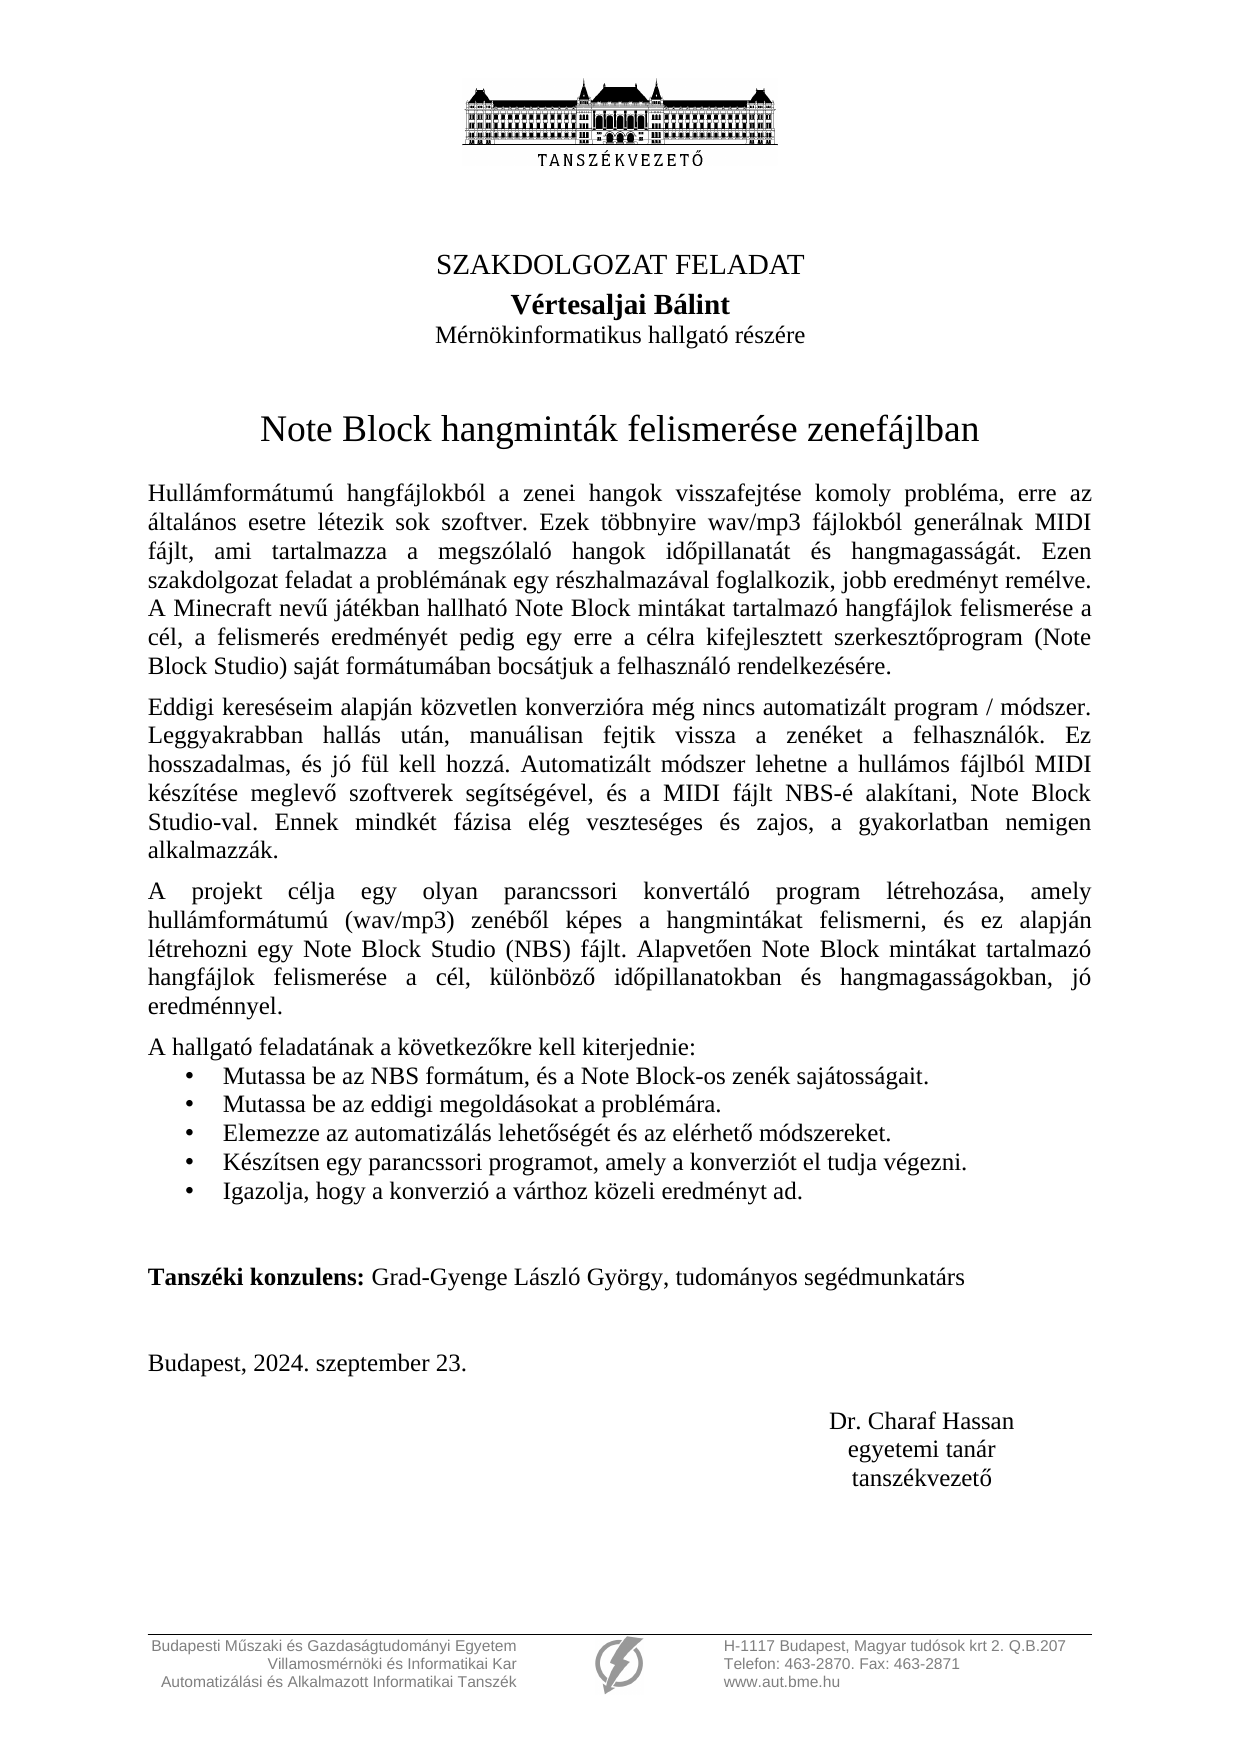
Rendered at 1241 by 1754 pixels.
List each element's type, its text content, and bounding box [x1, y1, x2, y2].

list Igazolja, hogy a konverzió a várthoz közeli eredményt ad. [185, 1176, 1092, 1204]
list Mutassa be az eddigi megoldásokat a problémára. [185, 1089, 1092, 1118]
list Mutassa be az NBS formátum, és a Note Block-os zenék sajátosságait. [185, 1061, 1092, 1089]
text Vértesaljai Bálint [148, 287, 1092, 320]
title SZAKDOLGOZAT feladat [148, 247, 1092, 281]
picture [594, 1635, 645, 1695]
picture [462, 78, 778, 166]
text Budapest, 2024. szeptember 23. [148, 1348, 1092, 1377]
text egyetemi tanár [738, 1434, 1092, 1463]
list Elemezze az automatizálás lehetőségét és az elérhető módszereket. [185, 1118, 1092, 1147]
text A projekt célja egy olyan parancssori konvertáló program létrehozása, amely hullámformátumú (wav/mp3) zenéből képes a hangmintákat felismerni, és ez alapján létrehozni egy Note Block Studio (NBS) fájlt. Alapvetően Note Block mintákat tartalmazó hangfájlok felismerése a cél, különböző időpillanatokban és hangmagasságokban, jó eredménnyel. [148, 876, 1092, 1020]
text Mérnökinformatikus hallgató részére [148, 320, 1092, 349]
text Eddigi kereséseim alapján közvetlen konverzióra még nincs automatizált program / módszer. Leggyakrabban hallás után, manuálisan fejtik vissza a zenéket a felhasználók. Ez hosszadalmas, és jó fül kell hozzá. Automatizált módszer lehetne a hullámos fájlból MIDI készítése meglevő szoftverek segítségével, és a MIDI fájlt NBS-é alakítani, Note Block Studio-val. Ennek mindkét fázisa elég veszteséges és zajos, a gyakorlatban nemigen alkalmazzák. [148, 692, 1092, 864]
text Note Block hangminták felismerése zenefájlban [148, 407, 1092, 450]
text Tanszéki konzulens: Grad-Gyenge László György, tudományos segédmunkatárs [148, 1262, 1092, 1291]
text Dr. Charaf Hassan [738, 1406, 1092, 1434]
list Készítsen egy parancssori programot, amely a konverziót el tudja végezni. [185, 1147, 1092, 1176]
text tanszékvezető [738, 1463, 1092, 1492]
text Hullámformátumú hangfájlokból a zenei hangok visszafejtése komoly probléma, erre az általános esetre létezik sok szoftver. Ezek többnyire wav/mp3 fájlokból generálnak MIDI fájlt, ami tartalmazza a megszólaló hangok időpillanatát és hangmagasságát. Ezen szakdolgozat feladat a problémának egy részhalmazával foglalkozik, jobb eredményt remélve. A Minecraft nevű játékban hallható Note Block mintákat tartalmazó hangfájlok felismerése a cél, a felismerés eredményét pedig egy erre a célra kifejlesztett szerkesztőprogram (Note Block Studio) saját formátumában bocsátjuk a felhasználó rendelkezésére. [148, 478, 1092, 680]
text A hallgató feladatának a következőkre kell kiterjednie: [148, 1032, 1092, 1061]
